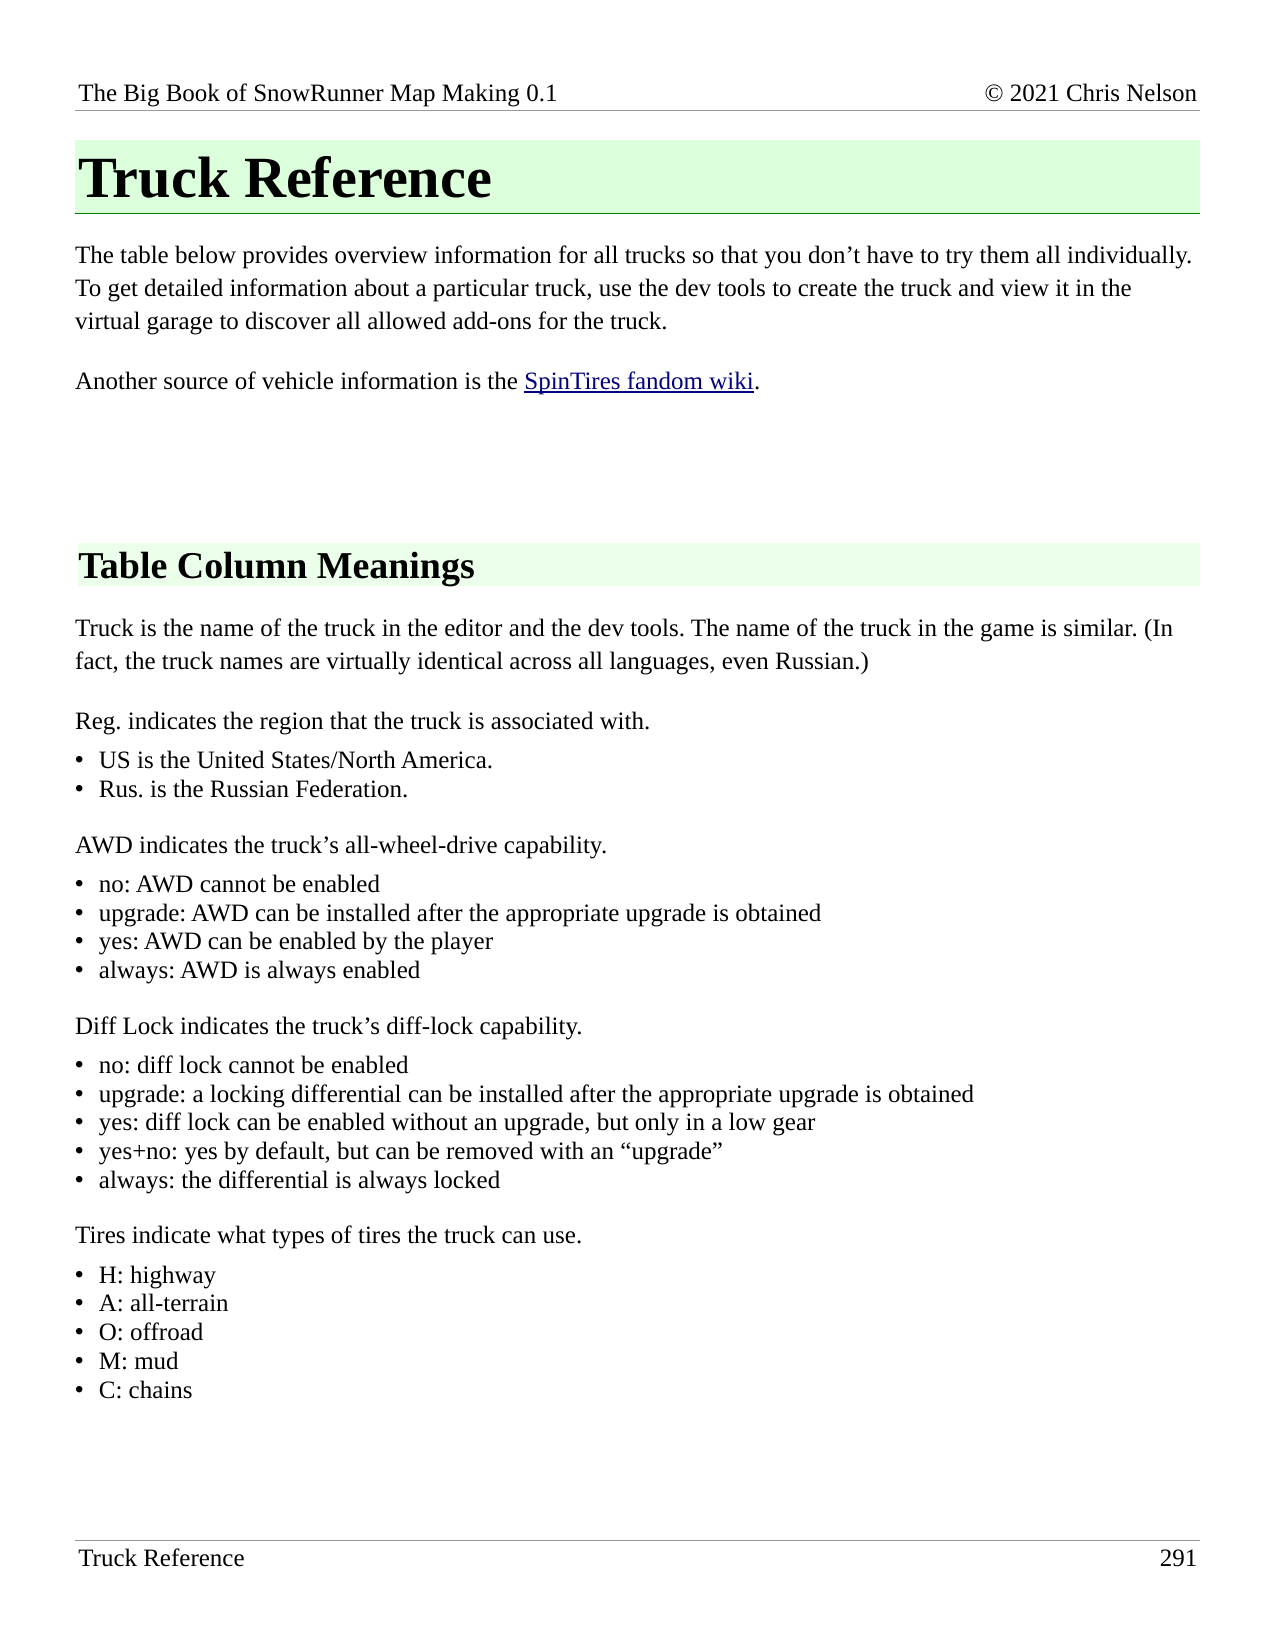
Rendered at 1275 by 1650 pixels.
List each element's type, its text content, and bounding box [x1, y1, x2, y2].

subtitle Diff Lock indicates the truck’s diff-lock capability. [75, 1011, 1200, 1039]
list C: chains [75, 1375, 1200, 1403]
list no: AWD cannot be enabled [75, 869, 1200, 898]
list M: mud [75, 1346, 1200, 1375]
text Another source of vehicle information is the SpinTires fandom wiki. [75, 366, 1200, 395]
text Truck is the name of the truck in the editor and the dev tools. The name of the truck in the game is similar. (In fact, the truck names are virtually identical across all languages, even Russian.) [75, 613, 1200, 675]
subtitle Truck Reference [75, 140, 1200, 213]
list H: highway [75, 1260, 1200, 1288]
list US is the United States/North America. [75, 745, 1200, 774]
list upgrade: a locking differential can be installed after the appropriate upgrade is obtained [75, 1079, 1200, 1107]
list yes: diff lock can be enabled without an upgrade, but only in a low gear [75, 1107, 1200, 1136]
list A: all-terrain [75, 1288, 1200, 1317]
subtitle Table Column Meanings [78, 543, 1200, 586]
list yes: AWD can be enabled by the player [75, 926, 1200, 955]
list yes+no: yes by default, but can be removed with an “upgrade” [75, 1136, 1200, 1165]
list O: offroad [75, 1317, 1200, 1346]
list Rus. is the Russian Federation. [75, 774, 1200, 803]
subtitle Reg. indicates the region that the truck is associated with. [75, 706, 1200, 735]
list no: diff lock cannot be enabled [75, 1050, 1200, 1079]
list always: AWD is always enabled [75, 955, 1200, 984]
list always: the differential is always locked [75, 1165, 1200, 1194]
subtitle AWD indicates the truck’s all-wheel-drive capability. [75, 830, 1200, 858]
subtitle Tires indicate what types of tires the truck can use. [75, 1221, 1200, 1249]
list upgrade: AWD can be installed after the appropriate upgrade is obtained [75, 898, 1200, 926]
text The table below provides overview information for all trucks so that you don’t have to try them all individually. To get detailed information about a particular truck, use the dev tools to create the truck and view it in the virtual garage to discover all allowed add-ons for the truck. [75, 240, 1200, 335]
